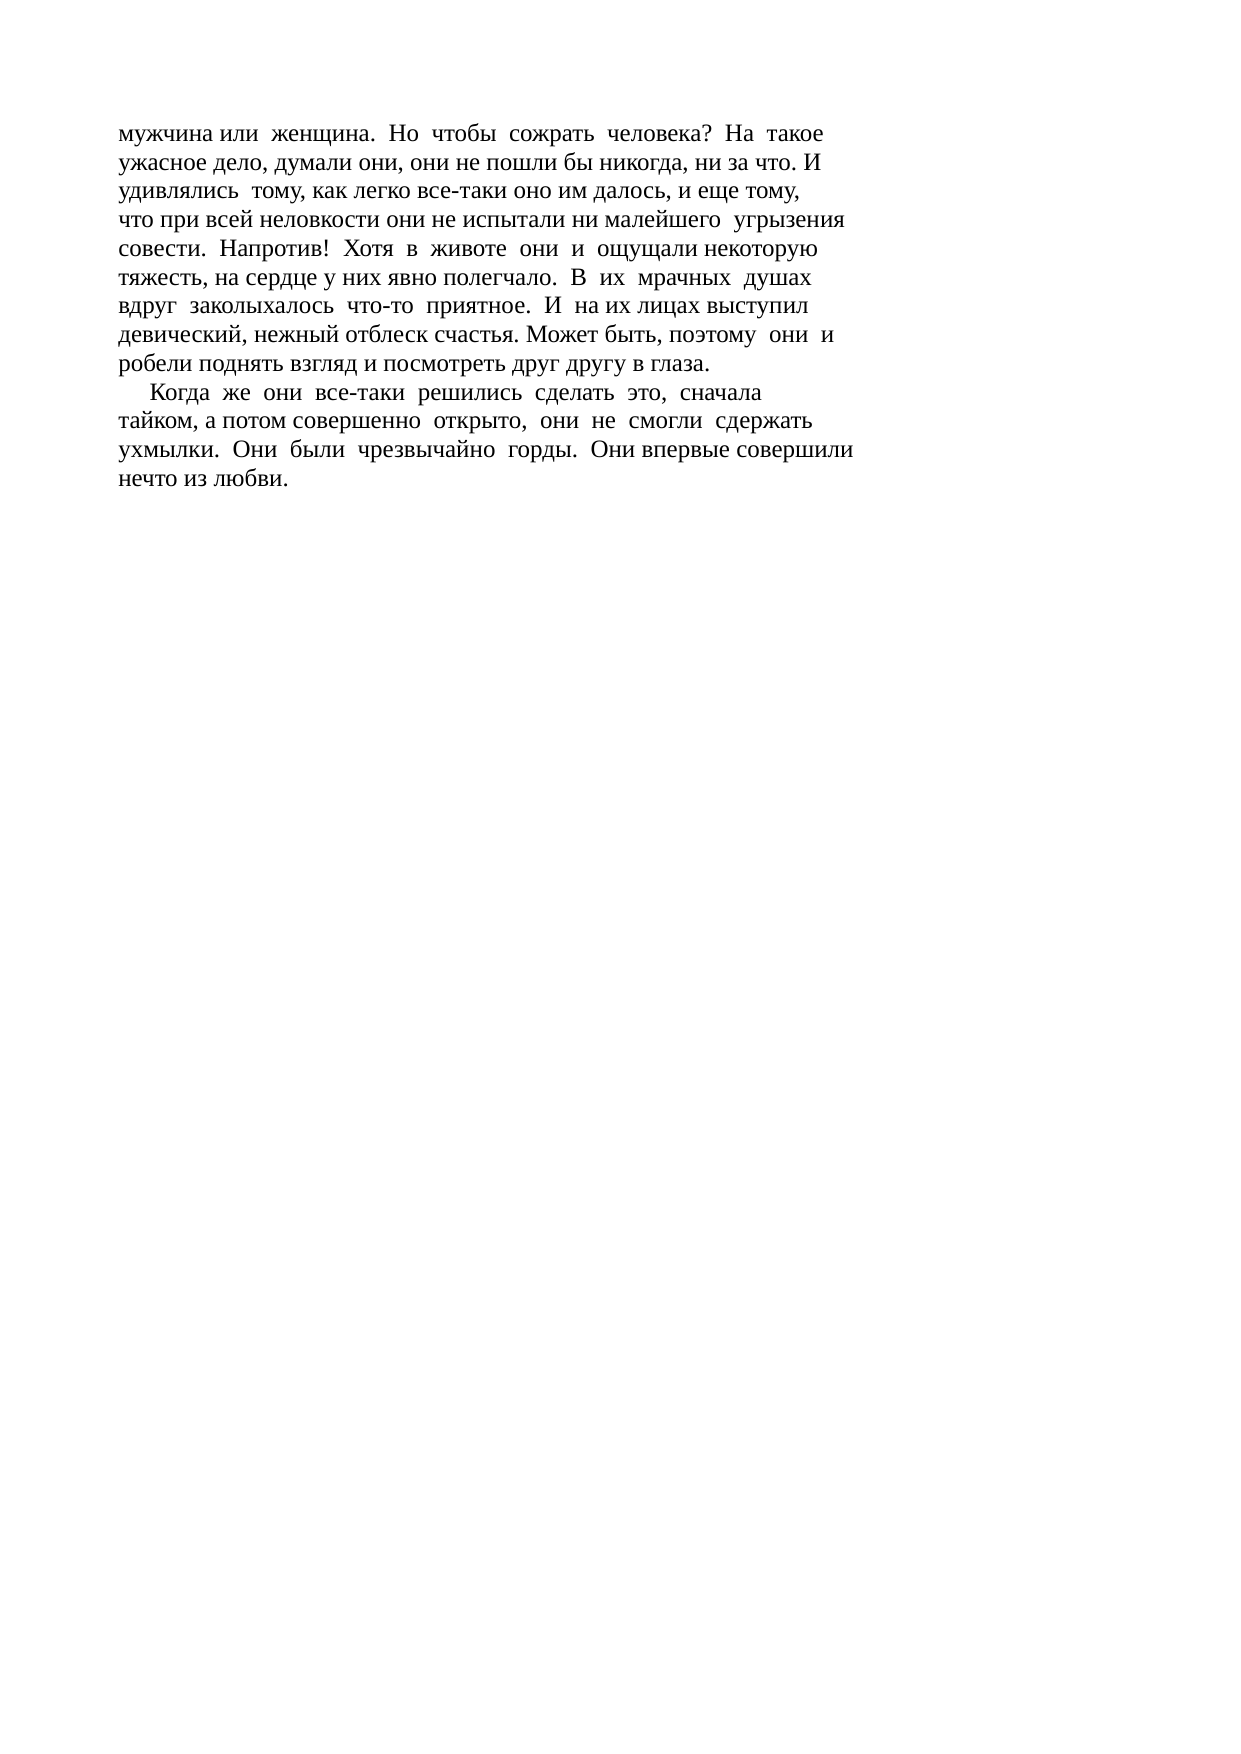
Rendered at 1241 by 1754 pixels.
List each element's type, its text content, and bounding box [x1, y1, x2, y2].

text удивлялись тому, как легко все-таки оно им далось, и еще тому, [118, 176, 1122, 204]
text что при всей неловкости они не испытали ни малейшего угрызения [118, 204, 1122, 233]
text робели поднять взгляд и посмотреть друг другу в глаза. [118, 348, 1122, 377]
text ужасное дело, думали они, они не пошли бы никогда, ни за что. И [118, 147, 1122, 176]
text тайком, а потом совершенно открыто, они не смогли сдержать [118, 406, 1122, 434]
text девический, нежный отблеск счастья. Может быть, поэтому они и [118, 319, 1122, 348]
text ухмылки. Они были чрезвычайно горды. Они впервые совершили [118, 434, 1122, 463]
text нечто из любви. [118, 463, 1122, 492]
text Когда же они все-таки решились сделать это, сначала [118, 377, 1122, 406]
text вдруг заколыхалось что-то приятное. И на их лицах выступил [118, 291, 1122, 319]
text тяжесть, на сердце у них явно полегчало. В их мрачных душах [118, 262, 1122, 291]
text мужчина или женщина. Но чтобы сожрать человека? На такое [118, 118, 1122, 147]
text совести. Напротив! Хотя в животе они и ощущали некоторую [118, 233, 1122, 262]
